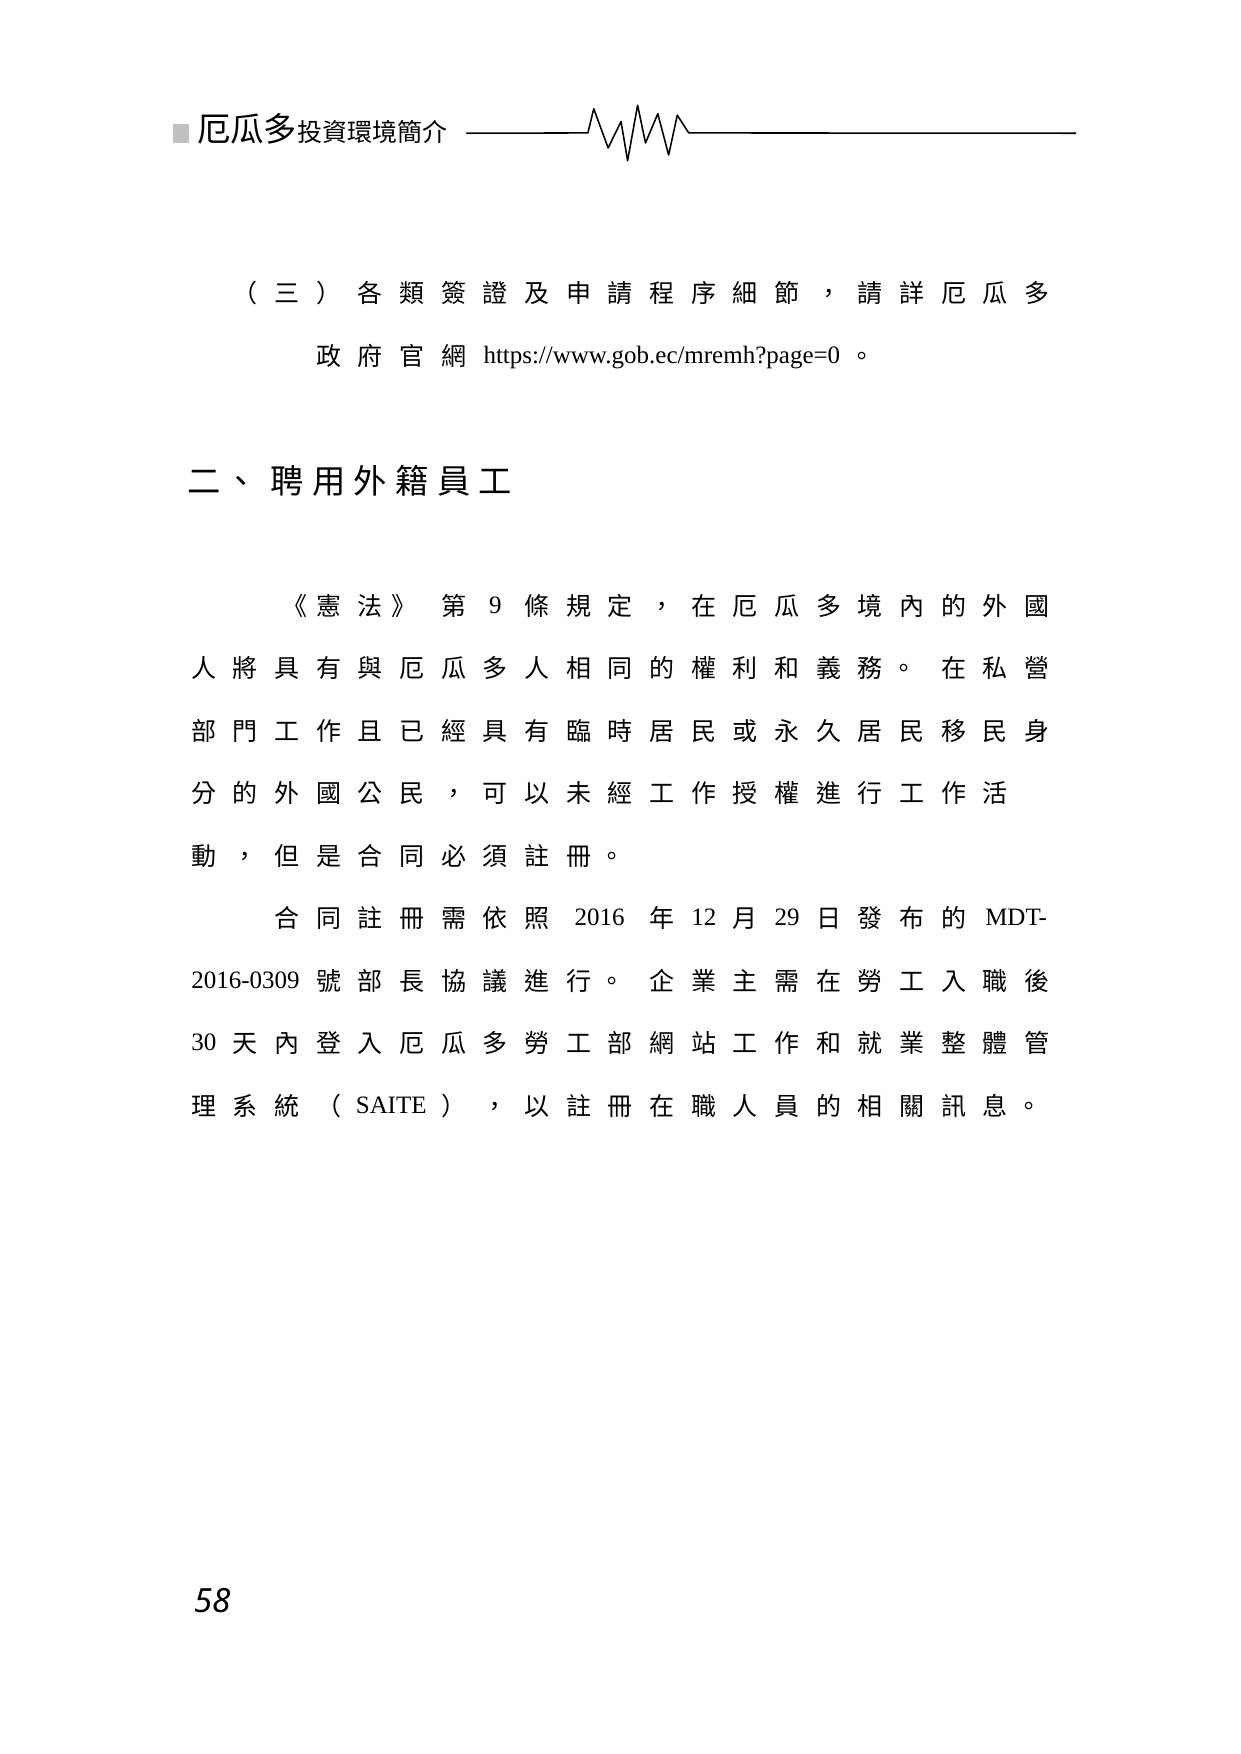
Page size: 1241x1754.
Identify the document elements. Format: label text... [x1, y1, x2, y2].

text 二、聘用外籍員工 [183, 438, 1058, 500]
text 《憲法》第9條規定，在厄瓜多境內的外國人將具有與厄瓜多人相同的權利和義務。在私營部門工作且已經具有臨時居民或永久居民移民身分的外國公民，可以未經工作授權進行工作活動，但是合同必須註冊。 [183, 563, 1058, 875]
text （三）各類簽證及申請程序細節，請詳厄瓜多政府官網https://www.gob.ec/mremh?page=0。 [207, 250, 1058, 375]
text 合同註冊需依照2016年12月29日發布的MDT-2016-0309號部長協議進行。企業主需在勞工入職後30天內登入厄瓜多勞工部網站工作和就業整體管理系統（SAITE），以註冊在職人員的相關訊息。 [183, 875, 1058, 1125]
